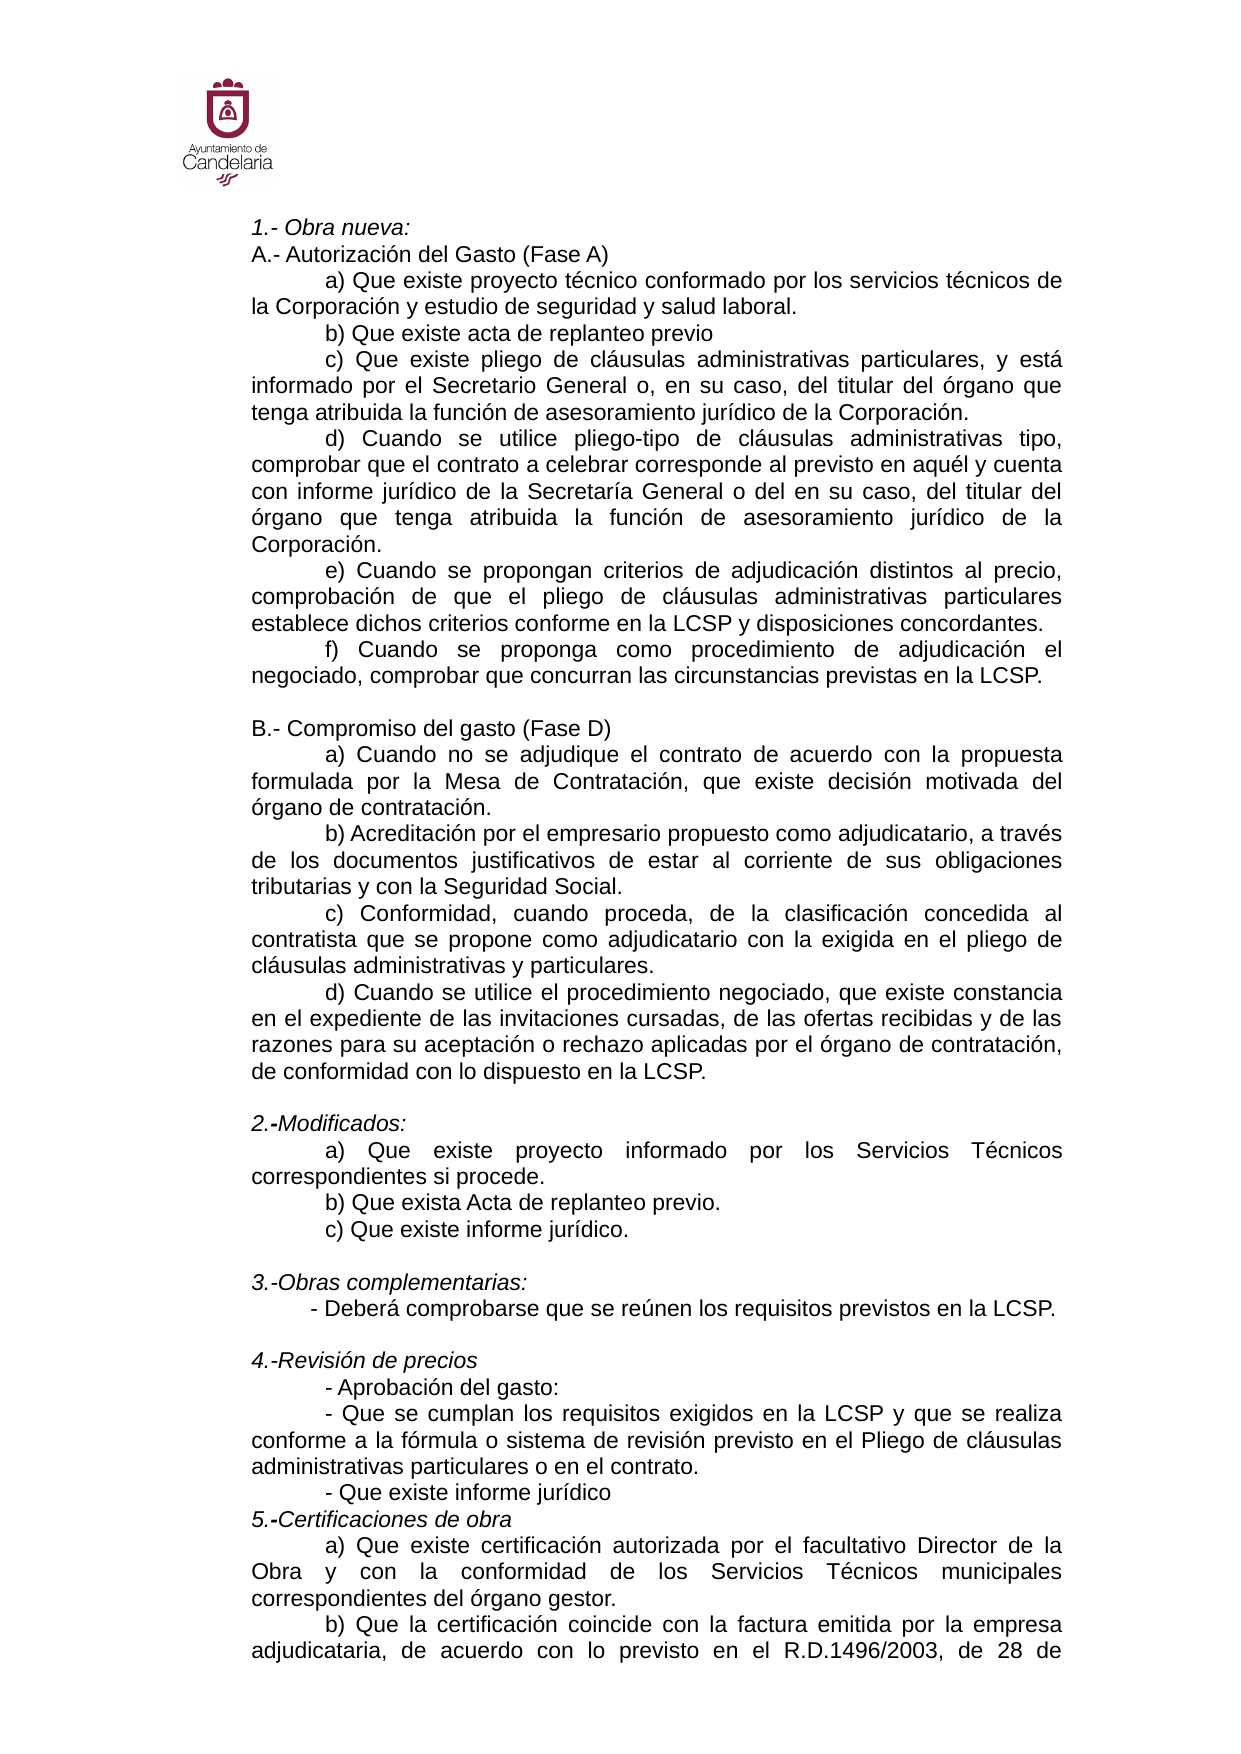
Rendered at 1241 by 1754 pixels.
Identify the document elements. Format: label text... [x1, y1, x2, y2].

text 2.-Modificados: [177, 1110, 1063, 1137]
text 1.- Obra nueva: [177, 214, 1063, 241]
text b) Que la certificación coincide con la factura emitida por la empresa adjudicataria, de acuerdo con lo previsto en el R.D.1496/2003, de 28 de [251, 1611, 1063, 1664]
text 5.-Certificaciones de obra [251, 1506, 1063, 1532]
text b) Que existe acta de replanteo previo [251, 320, 1063, 346]
text a) Cuando no se adjudique el contrato de acuerdo con la propuesta formulada por la Mesa de Contratación, que existe decisión motivada del órgano de contratación. [251, 741, 1063, 820]
text d) Cuando se utilice el procedimiento negociado, que existe constancia en el expediente de las invitaciones cursadas, de las ofertas recibidas y de las razones para su aceptación o rechazo aplicadas por el órgano de contratación, de conformidad con lo dispuesto en la LCSP. [251, 978, 1063, 1084]
text d) Cuando se utilice pliego-tipo de cláusulas administrativas tipo, comprobar que el contrato a celebrar corresponde al previsto en aquél y cuenta con informe jurídico de la Secretaría General o del en su caso, del titular del órgano que tenga atribuida la función de asesoramiento jurídico de la Corporación. [251, 425, 1063, 557]
text e) Cuando se propongan criterios de adjudicación distintos al precio, comprobación de que el pliego de cláusulas administrativas particulares establece dichos criterios conforme en la LCSP y disposiciones concordantes. [251, 557, 1063, 636]
text a) Que existe proyecto técnico conformado por los servicios técnicos de la Corporación y estudio de seguridad y salud laboral. [251, 267, 1063, 320]
text a) Que existe certificación autorizada por el facultativo Director de la Obra y con la conformidad de los Servicios Técnicos municipales correspondientes del órgano gestor. [251, 1532, 1063, 1611]
text - Deberá comprobarse que se reúnen los requisitos previstos en la LCSP. [236, 1295, 1063, 1321]
text - Que existe informe jurídico [325, 1479, 1063, 1506]
text - Que se cumplan los requisitos exigidos en la LCSP y que se realiza conforme a la fórmula o sistema de revisión previsto en el Pliego de cláusulas administrativas particulares o en el contrato. [251, 1400, 1063, 1479]
text 4.-Revisión de precios [177, 1347, 1063, 1374]
text f) Cuando se proponga como procedimiento de adjudicación el negociado, comprobar que concurran las circunstancias previstas en la LCSP. [251, 636, 1063, 689]
text A.- Autorización del Gasto (Fase A) [177, 241, 1063, 267]
text b) Acreditación por el empresario propuesto como adjudicatario, a través de los documentos justificativos de estar al corriente de sus obligaciones tributarias y con la Seguridad Social. [251, 820, 1063, 899]
text a) Que existe proyecto informado por los Servicios Técnicos correspondientes si procede. [251, 1137, 1063, 1189]
text c) Conformidad, cuando proceda, de la clasificación concedida al contratista que se propone como adjudicatario con la exigida en el pliego de cláusulas administrativas y particulares. [251, 899, 1063, 978]
text B.- Compromiso del gasto (Fase D) [177, 715, 1063, 741]
text c) Que existe pliego de cláusulas administrativas particulares, y está informado por el Secretario General o, en su caso, del titular del órgano que tenga atribuida la función de asesoramiento jurídico de la Corporación. [251, 346, 1063, 425]
text - Aprobación del gasto: [251, 1374, 1063, 1400]
text 3.-Obras complementarias: [177, 1268, 1063, 1295]
text c) Que existe informe jurídico. [251, 1216, 1063, 1242]
text b) Que exista Acta de replanteo previo. [251, 1189, 1063, 1216]
